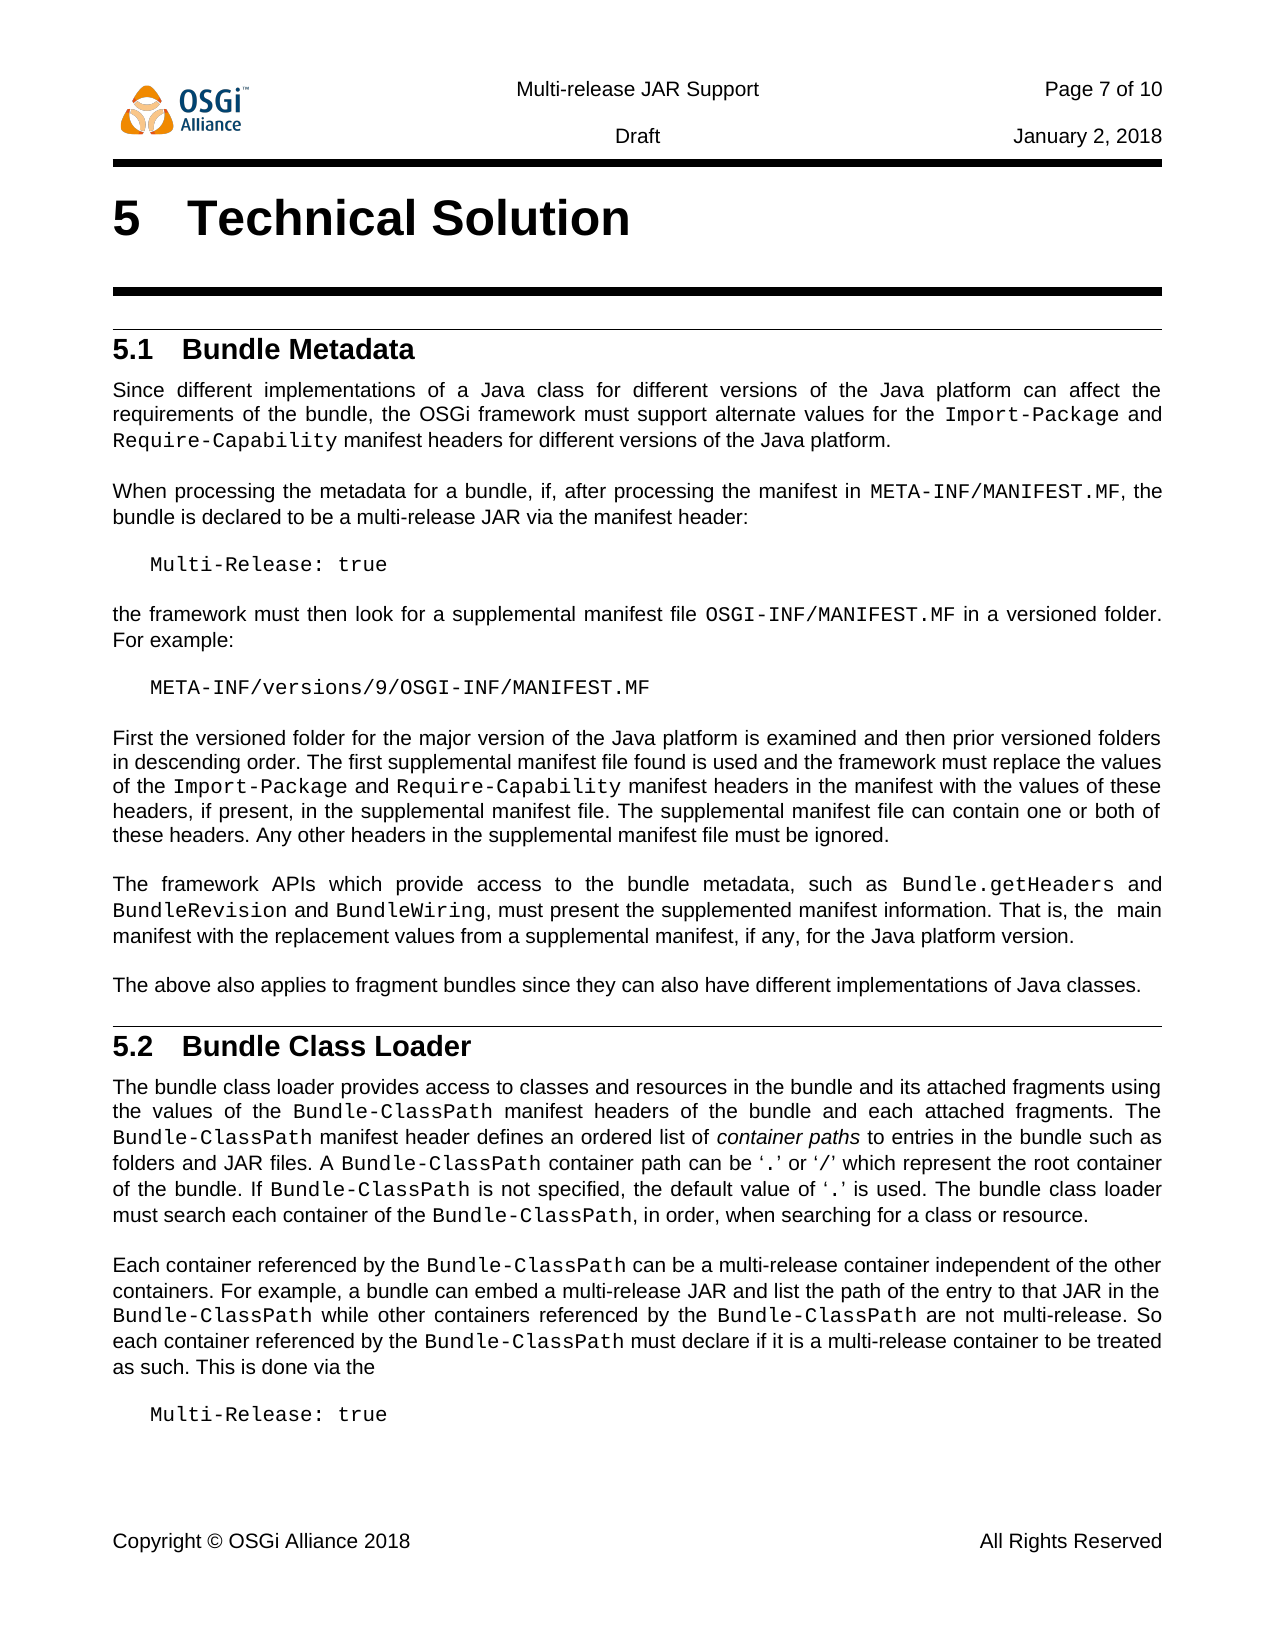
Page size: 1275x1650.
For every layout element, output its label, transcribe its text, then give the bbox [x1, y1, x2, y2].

text When processing the metadata for a bundle, if, after processing the manifest in META-INF/MANIFEST.MF, the bundle is declared to be a multi-release JAR via the manifest header: [112, 479, 1162, 528]
text Multi-Release: true [150, 553, 1162, 577]
text the framework must then look for a supplemental manifest file OSGI-INF/MANIFEST.MF in a versioned folder. For example: [112, 602, 1162, 652]
text Each container referenced by the Bundle-ClassPath can be a multi-release container independent of the other containers. For example, a bundle can embed a multi-release JAR and list the path of the entry to that JAR in the Bundle-ClassPath while other containers referenced by the Bundle-ClassPath are not multi-release. So each container referenced by the Bundle-ClassPath must declare if it is a multi-release container to be treated as such. This is done via the [112, 1253, 1162, 1379]
text The framework APIs which provide access to the bundle metadata, such as Bundle.getHeaders and BundleRevision and BundleWiring, must present the supplemented manifest information. That is, the main manifest with the replacement values from a supplemental manifest, if any, for the Java platform version. [112, 872, 1162, 948]
subtitle Technical Solution [112, 160, 1162, 296]
text The above also applies to fragment bundles since they can also have different implementations of Java classes. [112, 973, 1162, 997]
text META-INF/versions/9/OSGI-INF/MANIFEST.MF [150, 677, 1162, 701]
subtitle Bundle Metadata [112, 330, 1162, 366]
text Multi-Release: true [150, 1404, 1162, 1427]
text First the versioned folder for the major version of the Java platform is examined and then prior versioned folders in descending order. The first supplemental manifest file found is used and the framework must replace the values of the Import-Package and Require-Capability manifest headers in the manifest with the values of these headers, if present, in the supplemental manifest file. The supplemental manifest file can contain one or both of these headers. Any other headers in the supplemental manifest file must be ignored. [112, 726, 1162, 847]
subtitle Bundle Class Loader [112, 1027, 1162, 1063]
text The bundle class loader provides access to classes and resources in the bundle and its attached fragments using the values of the Bundle-ClassPath manifest headers of the bundle and each attached fragments. The Bundle-ClassPath manifest header defines an ordered list of container paths to entries in the bundle such as folders and JAR files. A Bundle-ClassPath container path can be ‘.’ or ‘/’ which represent the root container of the bundle. If Bundle-ClassPath is not specified, the default value of ‘.’ is used. The bundle class loader must search each container of the Bundle-ClassPath, in order, when searching for a class or resource. [112, 1075, 1162, 1228]
text Since different implementations of a Java class for different versions of the Java platform can affect the requirements of the bundle, the OSGi framework must support alternate values for the Import-Package and Require-Capability manifest headers for different versions of the Java platform. [112, 378, 1162, 454]
picture [113, 78, 257, 142]
